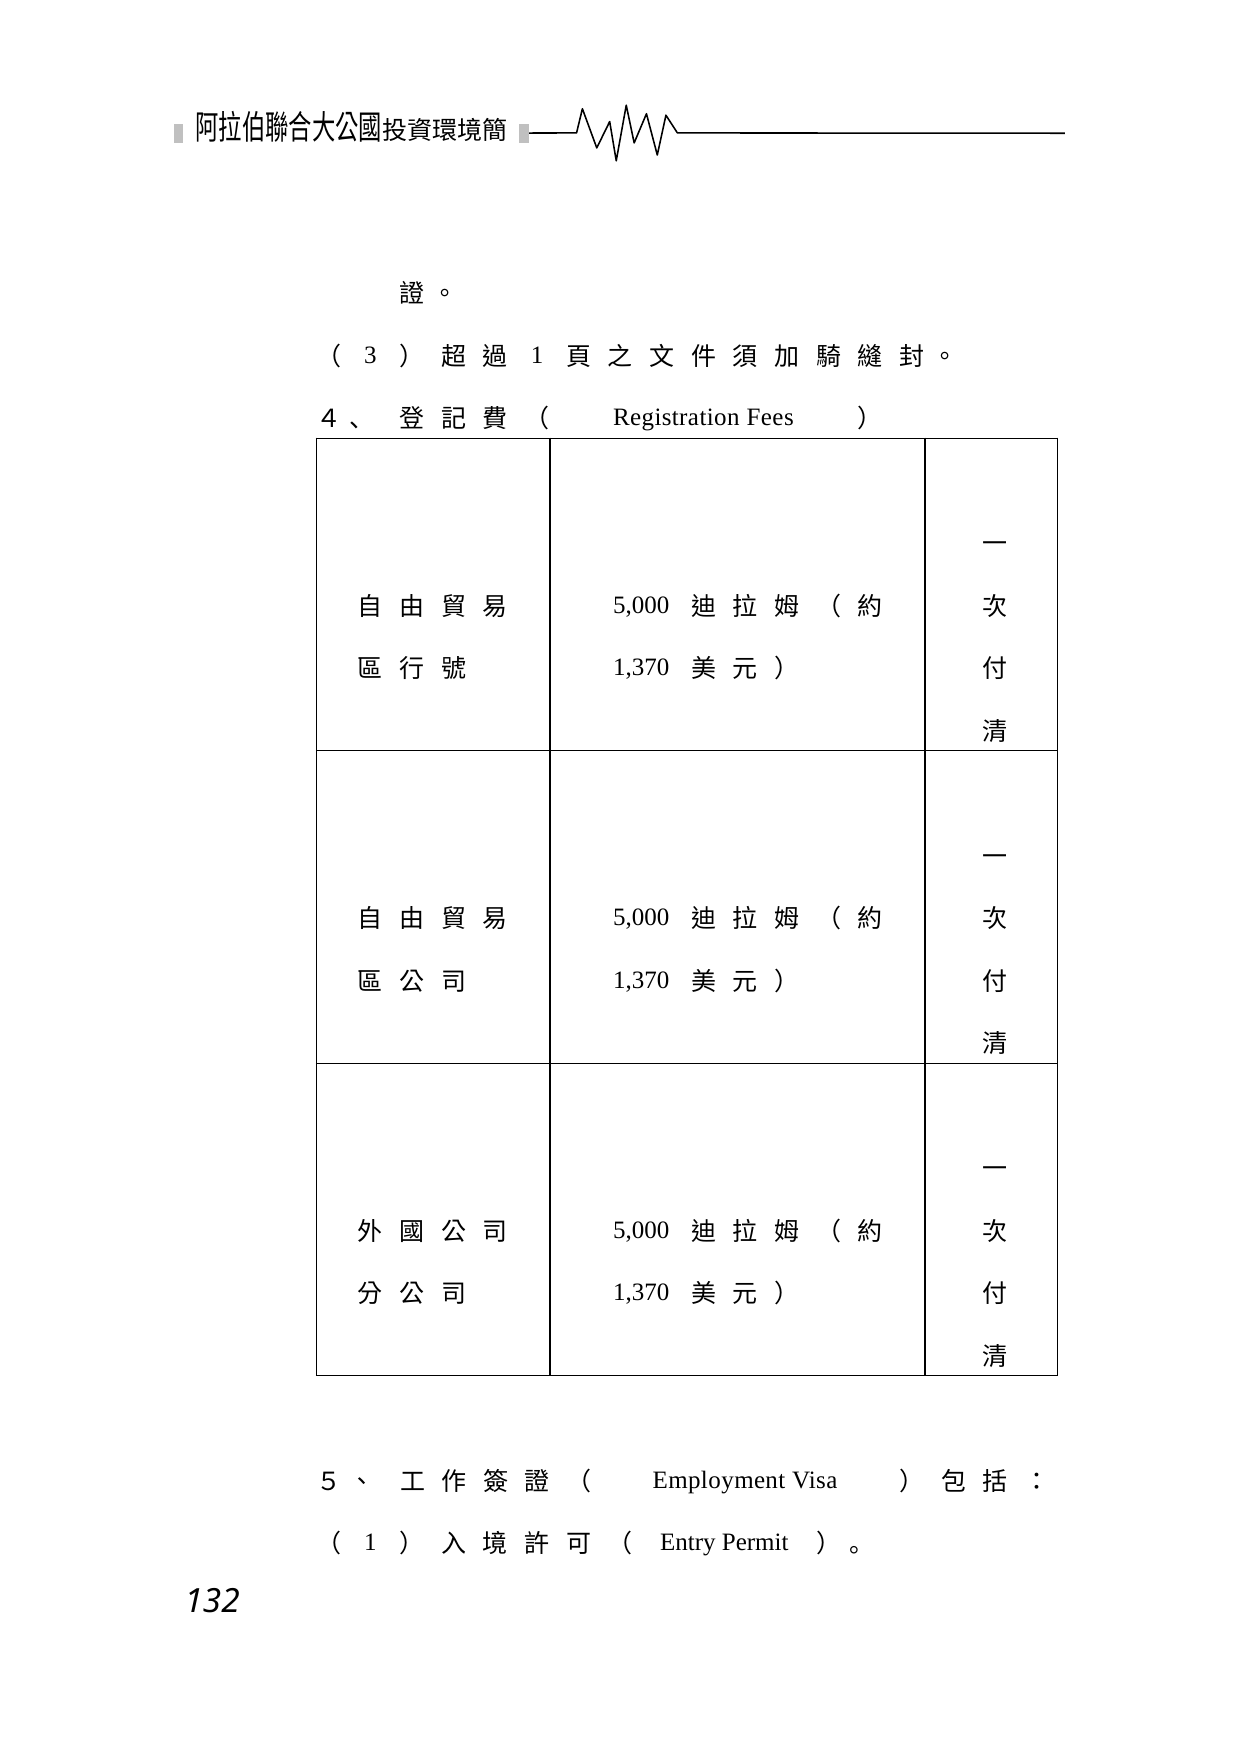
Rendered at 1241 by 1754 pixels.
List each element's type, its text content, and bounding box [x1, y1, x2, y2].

text ５、工作簽證（Employment Visa）包括： [281, 1438, 1058, 1500]
table_cell 自由貿易區公司 [317, 751, 549, 1063]
table_cell 外國公司分公司 [317, 1064, 549, 1375]
table_header 一次付清 [926, 439, 1057, 750]
text （1）入境許可（Entry Permit）。 [306, 1500, 1058, 1563]
table_header 5,000迪拉姆（約1,370美元） [551, 439, 924, 750]
table_cell 一次付清 [926, 751, 1057, 1063]
table_header 自由貿易區行號 [317, 439, 549, 750]
text 證。 [306, 250, 1058, 313]
text ４、登記費（Registration Fees） [281, 375, 1058, 438]
text （3）超過1頁之文件須加騎縫封。 [306, 313, 1058, 375]
table_cell 5,000迪拉姆（約1,370美元） [551, 1064, 924, 1375]
table_cell 5,000迪拉姆（約1,370美元） [551, 751, 924, 1063]
table_cell 一次付清 [926, 1064, 1057, 1375]
